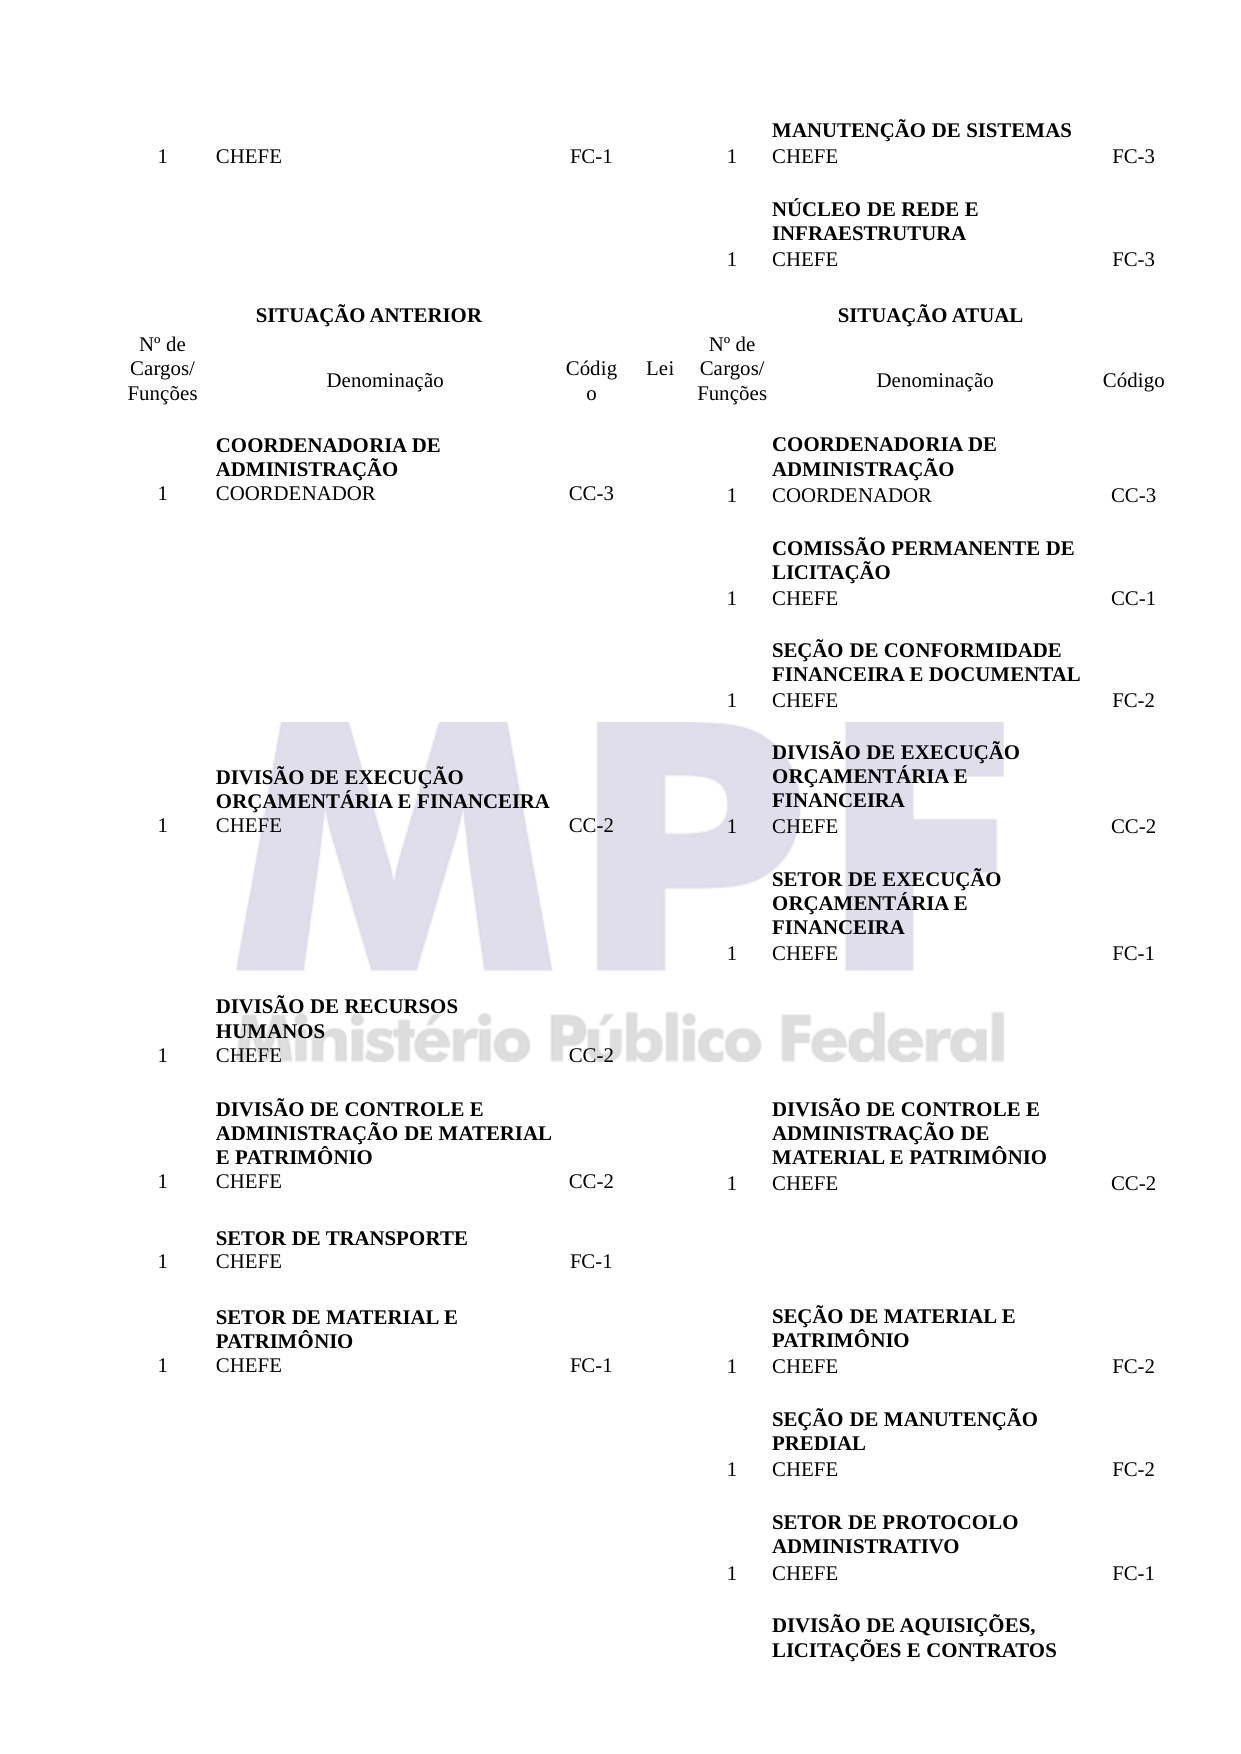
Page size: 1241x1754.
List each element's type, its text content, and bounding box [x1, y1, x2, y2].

table_cell [113, 1509, 212, 1559]
table_cell [1098, 1613, 1166, 1662]
table_cell [113, 118, 212, 142]
table_cell [113, 535, 212, 584]
table_cell [625, 585, 692, 611]
table_cell [625, 1379, 692, 1406]
table_cell [213, 508, 558, 535]
table_cell [769, 1483, 1098, 1509]
table_cell [1098, 840, 1166, 866]
table_cell SITUAÇÃO ANTERIOR [113, 299, 625, 332]
table_cell [625, 1303, 692, 1353]
table_cell [1098, 508, 1166, 535]
table_cell [113, 686, 212, 713]
table_cell [558, 740, 625, 813]
table_cell [692, 638, 769, 686]
table_cell [625, 272, 692, 299]
table_cell [558, 508, 625, 535]
table_cell [769, 1276, 1098, 1303]
table_cell [213, 1483, 558, 1509]
table_cell [625, 813, 692, 839]
table_cell 1 [113, 1043, 212, 1069]
table_cell [625, 713, 692, 740]
table_cell [625, 1069, 692, 1096]
table_cell [558, 432, 625, 481]
table_cell DIVISÃO DE EXECUÇÃO ORÇAMENTÁRIA E FINANCEIRA [769, 740, 1098, 813]
table_cell [113, 272, 212, 299]
table_cell [558, 1559, 625, 1586]
table_cell CC-1 [1098, 585, 1166, 611]
table_cell 1 [113, 1353, 212, 1379]
table_cell [769, 840, 1098, 866]
table_cell CHEFE [769, 142, 1098, 169]
table_cell FC-1 [1098, 939, 1166, 966]
table_cell [213, 939, 558, 966]
table_cell [692, 1096, 769, 1169]
table_cell NÚCLEO DE REDE E INFRAESTRUTURA [769, 196, 1098, 245]
table_cell SETOR DE TRANSPORTE [213, 1223, 558, 1249]
table_cell [213, 966, 558, 993]
table_cell CHEFE [213, 1353, 558, 1379]
table_cell [692, 840, 769, 866]
table_cell [1098, 1586, 1166, 1613]
table_cell SITUAÇÃO ATUAL [692, 299, 1166, 332]
table_cell [1098, 866, 1166, 939]
table_cell [558, 585, 625, 611]
table_cell [625, 142, 692, 169]
table_cell [558, 196, 625, 245]
table_cell [1098, 1303, 1166, 1353]
table_cell [558, 245, 625, 272]
table_cell COORDENADOR [769, 481, 1098, 508]
table_cell [558, 1223, 625, 1249]
table_cell [213, 1196, 558, 1223]
table_cell Lei [625, 332, 692, 405]
table_cell [625, 1169, 692, 1196]
table_cell [692, 1069, 769, 1096]
table_cell [769, 611, 1098, 638]
table_cell [558, 1613, 625, 1662]
table_cell [213, 1586, 558, 1613]
table_cell [692, 1249, 769, 1276]
table_cell [113, 966, 212, 993]
table_cell [692, 118, 769, 142]
table_cell CHEFE [769, 1169, 1098, 1196]
table_cell [692, 611, 769, 638]
table_cell [113, 713, 212, 740]
table_cell [1098, 196, 1166, 245]
table_cell SEÇÃO DE MATERIAL E PATRIMÔNIO [769, 1303, 1098, 1353]
table_cell [558, 993, 625, 1042]
table_cell 1 [113, 142, 212, 169]
table_cell [769, 1043, 1098, 1069]
table_cell [558, 1406, 625, 1456]
table_cell Nº de Cargos/ Funções [692, 332, 769, 405]
table_cell FC-3 [1098, 142, 1166, 169]
table_cell [1098, 611, 1166, 638]
table_cell SEÇÃO DE MANUTENÇÃO PREDIAL [769, 1406, 1098, 1456]
table_cell [692, 169, 769, 196]
table_cell [213, 169, 558, 196]
table_cell Denominação [769, 332, 1098, 405]
table_cell [692, 866, 769, 939]
table_cell [113, 611, 212, 638]
table_cell CHEFE [769, 813, 1098, 839]
table_cell [625, 1096, 692, 1169]
table_cell FC-1 [1098, 1559, 1166, 1586]
table_cell [625, 535, 692, 584]
table_cell [625, 1483, 692, 1509]
table_cell Denominação [213, 332, 558, 405]
table_cell [769, 1223, 1098, 1249]
table_cell [113, 1303, 212, 1353]
table_cell FC-2 [1098, 686, 1166, 713]
table_cell [1098, 740, 1166, 813]
table_cell SEÇÃO DE CONFORMIDADE FINANCEIRA E DOCUMENTAL [769, 638, 1098, 686]
table_cell [769, 966, 1098, 993]
table_cell FC-1 [558, 1249, 625, 1276]
table_cell [1098, 1223, 1166, 1249]
table_cell 1 [692, 1353, 769, 1379]
table_cell [625, 1043, 692, 1069]
table_cell [692, 1483, 769, 1509]
table_cell [558, 713, 625, 740]
table_cell [113, 245, 212, 272]
table_cell [113, 1559, 212, 1586]
table_cell [692, 432, 769, 481]
table_cell [1098, 1043, 1166, 1069]
table_cell [1098, 432, 1166, 481]
table_cell [625, 1509, 692, 1559]
table_cell [692, 993, 769, 1042]
table_cell [558, 535, 625, 584]
table_cell [113, 1456, 212, 1483]
table_cell DIVISÃO DE RECURSOS HUMANOS [213, 993, 558, 1042]
table_cell [625, 1249, 692, 1276]
table_cell [625, 1276, 692, 1303]
table_cell [625, 118, 692, 142]
table_cell [213, 585, 558, 611]
table_cell [113, 1096, 212, 1169]
table_cell [113, 993, 212, 1042]
table_cell CC-3 [1098, 481, 1166, 508]
table_cell [692, 740, 769, 813]
table_cell 1 [113, 1169, 212, 1196]
table_cell [113, 939, 212, 966]
table_cell [558, 1276, 625, 1303]
table_cell [1098, 535, 1166, 584]
table_cell Código [558, 332, 625, 405]
table_cell [558, 866, 625, 939]
table_cell [692, 1406, 769, 1456]
table_cell [558, 611, 625, 638]
table_cell [692, 1303, 769, 1353]
table_cell CHEFE [213, 1043, 558, 1069]
table_cell [113, 1223, 212, 1249]
table_cell [113, 638, 212, 686]
table_cell CC-2 [558, 1169, 625, 1196]
table_cell [558, 1586, 625, 1613]
table_cell FC-2 [1098, 1353, 1166, 1379]
table_cell [692, 272, 769, 299]
table_cell CC-2 [558, 1043, 625, 1069]
table_cell [558, 272, 625, 299]
table_cell [213, 1456, 558, 1483]
table_cell [692, 1276, 769, 1303]
table_cell [558, 1509, 625, 1559]
table_cell [558, 1069, 625, 1096]
table_cell [113, 1406, 212, 1456]
table_cell MANUTENÇÃO DE SISTEMAS [769, 118, 1098, 142]
table_cell [625, 1406, 692, 1456]
table_cell [558, 638, 625, 686]
table_cell 1 [113, 1249, 212, 1276]
table_cell [625, 686, 692, 713]
table_cell [558, 1303, 625, 1353]
table_cell [1098, 405, 1166, 432]
table_cell 1 [692, 939, 769, 966]
table_cell [558, 939, 625, 966]
table_cell [692, 1613, 769, 1662]
table_cell Código [1098, 332, 1166, 405]
table_cell [1098, 1379, 1166, 1406]
table_cell [625, 245, 692, 272]
table_cell COORDENADORIA DE ADMINISTRAÇÃO [213, 432, 558, 481]
table_cell [625, 638, 692, 686]
table_cell [558, 405, 625, 432]
table_cell [692, 1196, 769, 1223]
table_cell [113, 840, 212, 866]
table_cell [625, 611, 692, 638]
table_cell [213, 638, 558, 686]
table_cell [213, 118, 558, 142]
table_cell [625, 432, 692, 481]
table_cell [1098, 1276, 1166, 1303]
table_cell CHEFE [769, 1353, 1098, 1379]
table_cell CC-3 [558, 481, 625, 508]
table_cell 1 [113, 481, 212, 508]
table_cell [625, 1559, 692, 1586]
table_cell [625, 866, 692, 939]
table_cell [213, 713, 558, 740]
table_cell [113, 508, 212, 535]
table_cell 1 [692, 686, 769, 713]
table_cell COMISSÃO PERMANENTE DE LICITAÇÃO [769, 535, 1098, 584]
table_cell [692, 535, 769, 584]
table_cell [213, 1406, 558, 1456]
table_cell [113, 405, 212, 432]
table_cell FC-1 [558, 142, 625, 169]
table_cell [1098, 1096, 1166, 1169]
table_cell [113, 169, 212, 196]
table_cell [692, 966, 769, 993]
table_cell SETOR DE PROTOCOLO ADMINISTRATIVO [769, 1509, 1098, 1559]
table_cell [692, 1379, 769, 1406]
picture [236, 722, 1004, 1062]
table_cell [113, 1069, 212, 1096]
table_cell DIVISÃO DE AQUISIÇÕES, LICITAÇÕES E CONTRATOS [769, 1613, 1098, 1662]
table_cell CHEFE [769, 1456, 1098, 1483]
table_cell [1098, 1483, 1166, 1509]
table_cell [113, 1379, 212, 1406]
table_cell [558, 1196, 625, 1223]
table_cell [769, 713, 1098, 740]
table_cell [1098, 1069, 1166, 1096]
table_cell COORDENADOR [213, 481, 558, 508]
table_cell [625, 169, 692, 196]
table_cell [558, 1379, 625, 1406]
table_cell [1098, 118, 1166, 142]
table_cell 1 [692, 1456, 769, 1483]
table_cell [213, 1559, 558, 1586]
table_cell CHEFE [213, 1169, 558, 1196]
table_cell [625, 481, 692, 508]
table_cell [558, 169, 625, 196]
table_cell [113, 196, 212, 245]
table_cell [213, 840, 558, 866]
table_cell [692, 405, 769, 432]
table_cell [625, 299, 692, 332]
table_cell CC-2 [1098, 1169, 1166, 1196]
table_cell 1 [692, 142, 769, 169]
table_cell CHEFE [213, 142, 558, 169]
table_cell [213, 245, 558, 272]
table_cell CC-2 [1098, 813, 1166, 839]
table_cell DIVISÃO DE EXECUÇÃO ORÇAMENTÁRIA E FINANCEIRA [213, 740, 558, 813]
table_cell CHEFE [769, 686, 1098, 713]
table_cell [625, 196, 692, 245]
table_cell CHEFE [213, 1249, 558, 1276]
table_cell [558, 966, 625, 993]
table_cell [113, 1483, 212, 1509]
table_cell [625, 1456, 692, 1483]
table_cell [113, 1586, 212, 1613]
table_cell [692, 1223, 769, 1249]
table_cell [769, 1196, 1098, 1223]
table_cell [625, 1353, 692, 1379]
table_cell [113, 740, 212, 813]
table_cell [113, 866, 212, 939]
table_cell CHEFE [769, 939, 1098, 966]
table_cell DIVISÃO DE CONTROLE E ADMINISTRAÇÃO DE MATERIAL E PATRIMÔNIO [769, 1096, 1098, 1169]
table_cell FC-3 [1098, 245, 1166, 272]
table_cell [625, 1223, 692, 1249]
table_cell [1098, 1509, 1166, 1559]
table_cell CHEFE [769, 245, 1098, 272]
table_cell FC-2 [1098, 1456, 1166, 1483]
table_cell [769, 508, 1098, 535]
table_cell [1098, 713, 1166, 740]
table_cell COORDENADORIA DE ADMINISTRAÇÃO [769, 432, 1098, 481]
table_cell [769, 405, 1098, 432]
table_cell [1098, 638, 1166, 686]
table_cell [213, 1069, 558, 1096]
table_cell [692, 713, 769, 740]
table_cell [625, 939, 692, 966]
table_cell FC-1 [558, 1353, 625, 1379]
table_cell [113, 585, 212, 611]
table_cell CC-2 [558, 813, 625, 839]
table_cell [1098, 1196, 1166, 1223]
table_cell [213, 686, 558, 713]
table_cell SETOR DE EXECUÇÃO ORÇAMENTÁRIA E FINANCEIRA [769, 866, 1098, 939]
table_cell 1 [692, 813, 769, 839]
table_cell [769, 1069, 1098, 1096]
table_cell [1098, 1249, 1166, 1276]
table_cell [213, 1276, 558, 1303]
table_cell [558, 840, 625, 866]
table_cell 1 [692, 1169, 769, 1196]
table_cell [769, 1586, 1098, 1613]
table_cell [769, 169, 1098, 196]
table_cell [625, 993, 692, 1042]
table_cell CHEFE [213, 813, 558, 839]
table_cell [692, 508, 769, 535]
table_cell SETOR DE MATERIAL E PATRIMÔNIO [213, 1303, 558, 1353]
table_cell [213, 272, 558, 299]
table_cell 1 [692, 245, 769, 272]
table_cell [625, 405, 692, 432]
table_cell [113, 1613, 212, 1662]
table_cell [692, 196, 769, 245]
table_cell CHEFE [769, 585, 1098, 611]
table_cell [1098, 169, 1166, 196]
table_cell [558, 686, 625, 713]
table_cell [213, 1613, 558, 1662]
table_cell 1 [692, 585, 769, 611]
table_cell [558, 1483, 625, 1509]
table_cell [692, 1043, 769, 1069]
table_cell [558, 118, 625, 142]
table_cell [213, 866, 558, 939]
table_cell [558, 1456, 625, 1483]
table_cell 1 [692, 1559, 769, 1586]
table_cell [625, 1613, 692, 1662]
table_cell Nº de Cargos/ Funções [113, 332, 212, 405]
table_cell [625, 1586, 692, 1613]
table_cell [625, 508, 692, 535]
table_cell [213, 535, 558, 584]
table_cell [692, 1509, 769, 1559]
table_cell [769, 993, 1098, 1042]
table_cell [113, 432, 212, 481]
table_cell [558, 1096, 625, 1169]
table_cell [1098, 966, 1166, 993]
table_cell DIVISÃO DE CONTROLE E ADMINISTRAÇÃO DE MATERIAL E PATRIMÔNIO [213, 1096, 558, 1169]
table_cell [769, 1249, 1098, 1276]
table_cell [1098, 1406, 1166, 1456]
table_cell 1 [113, 813, 212, 839]
table_cell [213, 196, 558, 245]
table_cell [213, 1509, 558, 1559]
table_cell [625, 966, 692, 993]
table_cell [213, 405, 558, 432]
table_cell [625, 1196, 692, 1223]
table_cell [113, 1196, 212, 1223]
table_cell [769, 272, 1098, 299]
table_cell [692, 1586, 769, 1613]
table_cell 1 [692, 481, 769, 508]
table_cell [213, 1379, 558, 1406]
table_cell CHEFE [769, 1559, 1098, 1586]
table_cell [1098, 272, 1166, 299]
table_cell [769, 1379, 1098, 1406]
table_cell [213, 611, 558, 638]
table_cell [625, 840, 692, 866]
table_cell [625, 740, 692, 813]
table_cell [113, 1276, 212, 1303]
table_cell [1098, 993, 1166, 1042]
